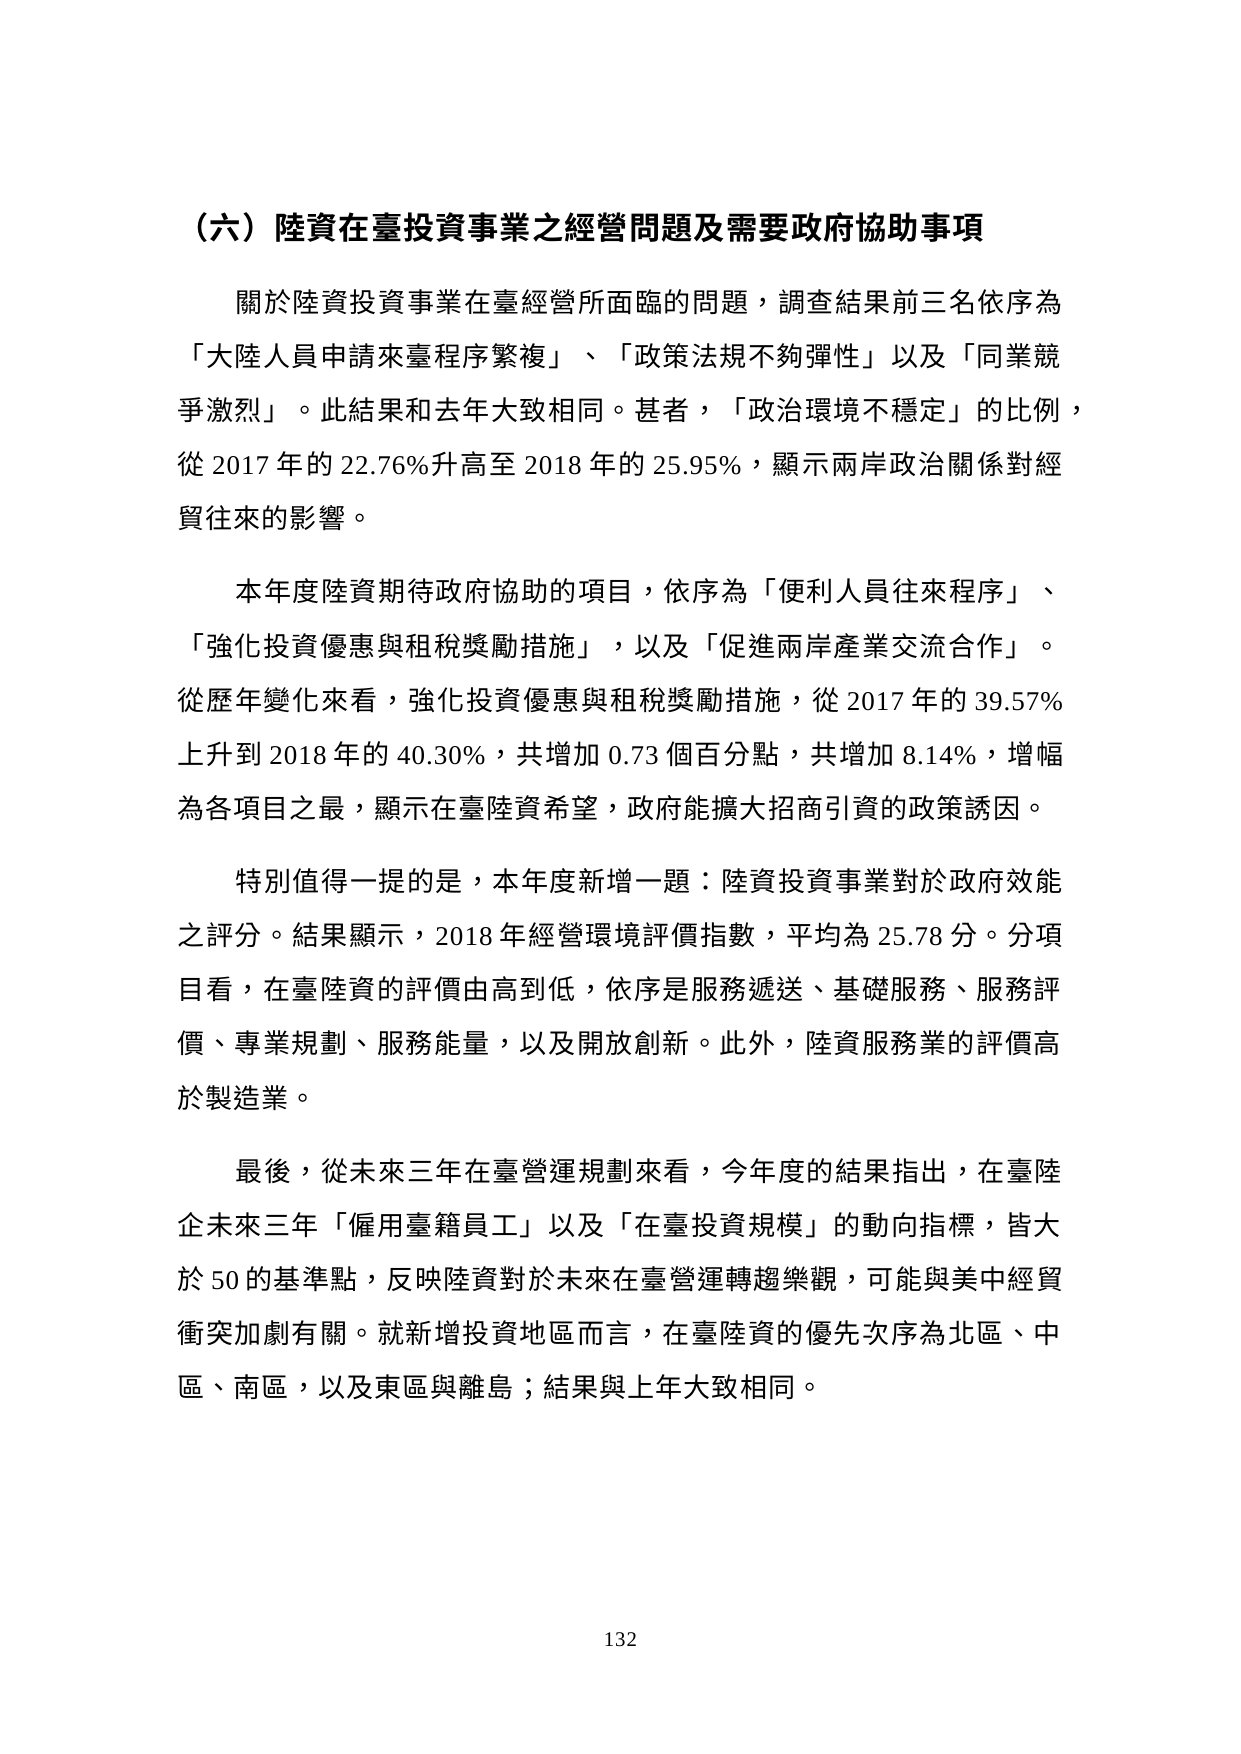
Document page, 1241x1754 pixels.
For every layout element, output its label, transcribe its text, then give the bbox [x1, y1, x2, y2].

text 本年度陸資期待政府協助的項目，依序為「便利人員往來程序」、「強化投資優惠與租稅獎勵措施」，以及「促進兩岸產業交流合作」。從歷年變化來看，強化投資優惠與租稅獎勵措施，從2017年的39.57%上升到2018年的40.30%，共增加0.73個百分點，共增加8.14%，增幅為各項目之最，顯示在臺陸資希望，政府能擴大招商引資的政策誘因。 [177, 558, 1063, 829]
text 關於陸資投資事業在臺經營所面臨的問題，調查結果前三名依序為「大陸人員申請來臺程序繁複」、「政策法規不夠彈性」以及「同業競爭激烈」。此結果和去年大致相同。甚者，「政治環境不穩定」的比例，從2017年的22.76%升高至2018年的25.95%，顯示兩岸政治關係對經貿往來的影響。 [177, 269, 1063, 540]
text 最後，從未來三年在臺營運規劃來看，今年度的結果指出，在臺陸企未來三年「僱用臺籍員工」以及「在臺投資規模」的動向指標，皆大於50的基準點，反映陸資對於未來在臺營運轉趨樂觀，可能與美中經貿衝突加劇有關。就新增投資地區而言，在臺陸資的優先次序為北區、中區、南區，以及東區與離島；結果與上年大致相同。 [177, 1138, 1063, 1408]
subtitle （六）陸資在臺投資事業之經營問題及需要政府協助事項 [177, 196, 1063, 250]
text 特別值得一提的是，本年度新增一題：陸資投資事業對於政府效能之評分。結果顯示，2018年經營環境評價指數，平均為25.78分。分項目看，在臺陸資的評價由高到低，依序是服務遞送、基礎服務、服務評價、專業規劃、服務能量，以及開放創新。此外，陸資服務業的評價高於製造業。 [177, 848, 1063, 1119]
